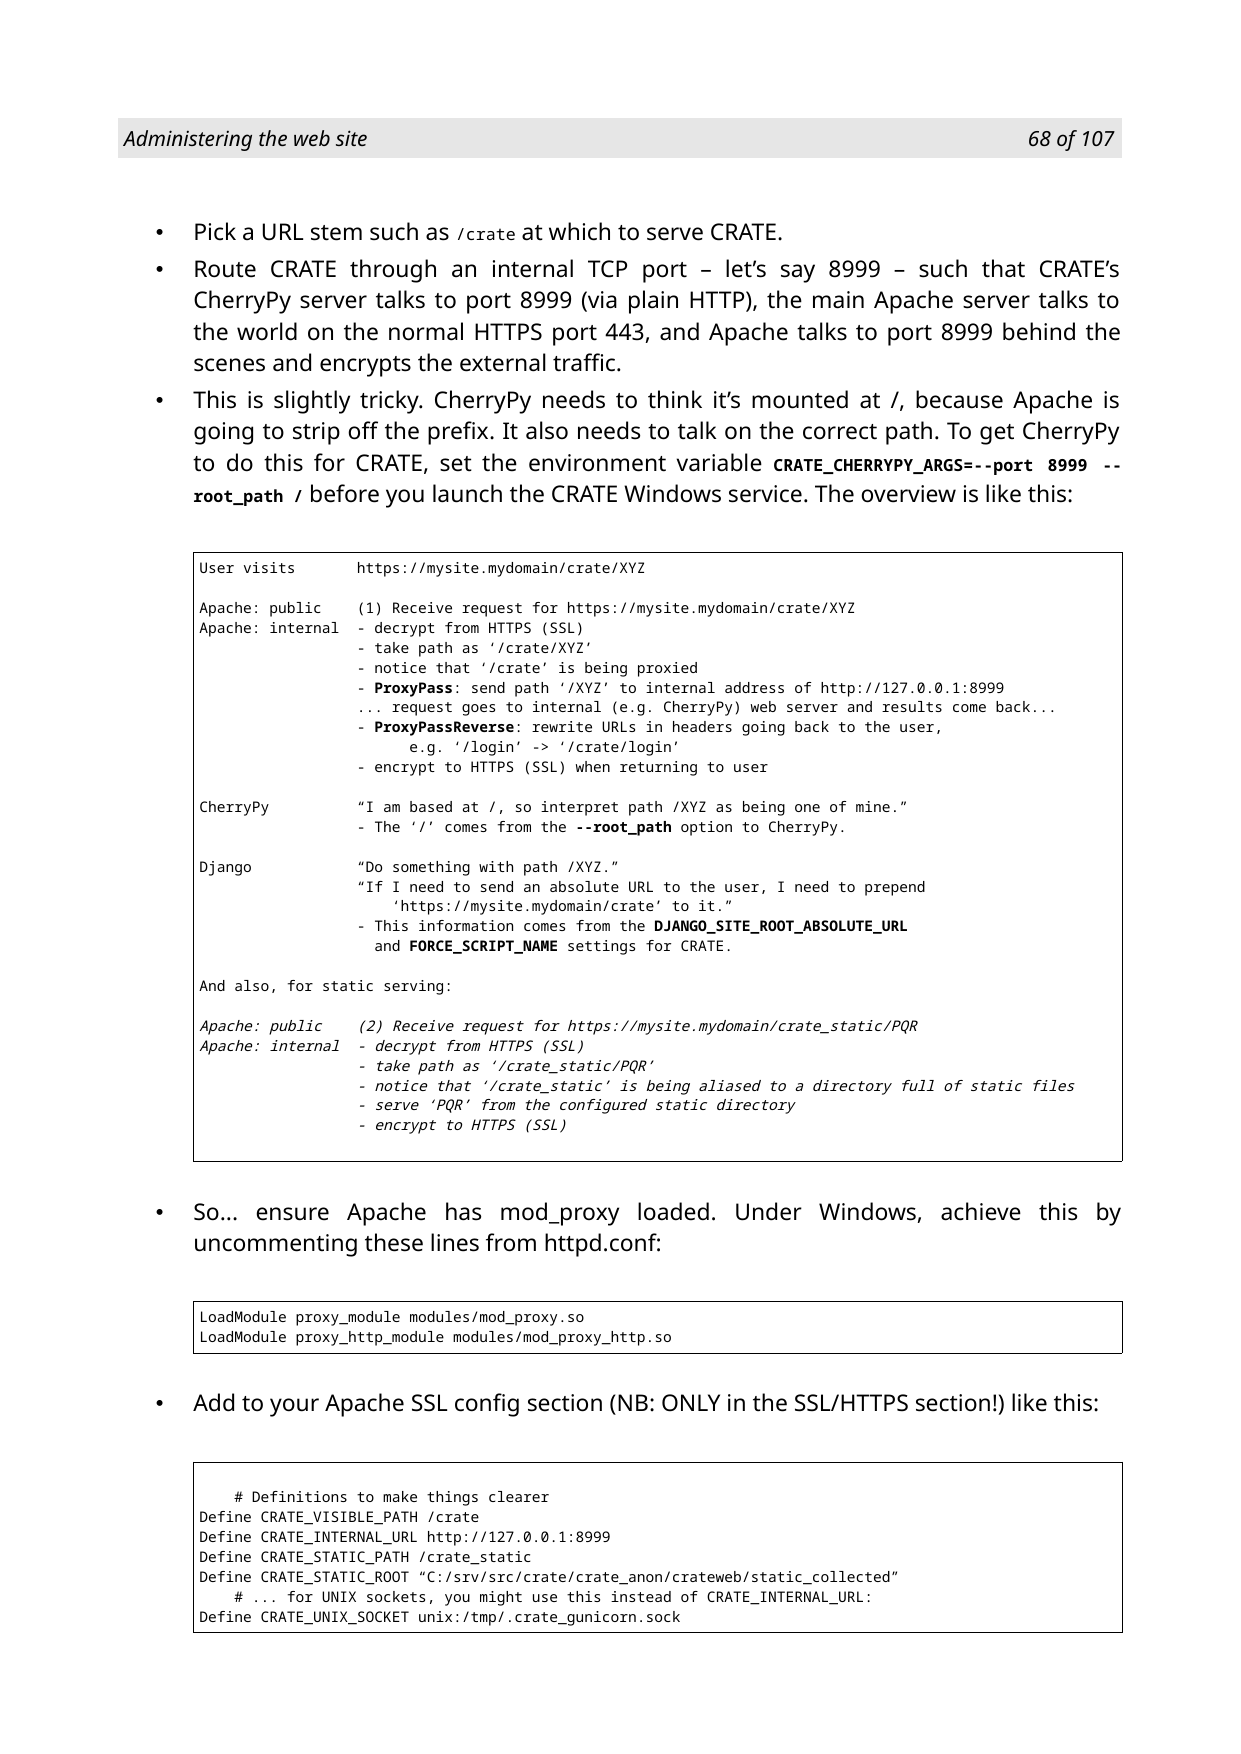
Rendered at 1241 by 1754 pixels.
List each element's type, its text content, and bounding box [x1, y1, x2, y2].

table_header LoadModule proxy_module modules/mod_proxy.so LoadModule proxy_http_module modules/mod_proxy_http.so [194, 1302, 1122, 1352]
list Route CRATE through an internal TCP port – let’s say 8999 – such that CRATE’s CherryPy server talks to port 8999 (via plain HTTP), the main Apache server talks to the world on the normal HTTPS port 443, and Apache talks to port 8999 behind the scenes and encrypts the external traffic. [156, 253, 1122, 378]
list This is slightly tricky. CherryPy needs to think it’s mounted at /, because Apache is going to strip off the prefix. It also needs to talk on the correct path. To get CherryPy to do this for CRATE, set the environment variable CRATE_CHERRYPY_ARGS=--port 8999 --root_path / before you launch the CRATE Windows service. The overview is like this: [156, 384, 1122, 509]
list Add to your Apache SSL config section (NB: ONLY in the SSL/HTTPS section!) like this: [156, 1387, 1122, 1418]
list Pick a URL stem such as /crate at which to serve CRATE. [156, 216, 1122, 247]
list So... ensure Apache has mod_proxy loaded. Under Windows, achieve this by uncommenting these lines from httpd.conf: [156, 1195, 1122, 1258]
table_header User visits https://mysite.mydomain/crate/XYZ Apache: public (1) Receive request for https://mysite.mydomain/crate/XYZ Apache: internal - decrypt from HTTPS (SSL) - take path as ‘/crate/XYZ’ - notice that ‘/crate’ is being proxied - ProxyPass: send path ‘/XYZ’ to internal address of http://127.0.0.1:8999 ... request goes to internal (e.g. CherryPy) web server and results come back... - ProxyPassReverse: rewrite URLs in headers going back to the user, e.g. ‘/login’ -> ‘/crate/login’ - encrypt to HTTPS (SSL) when returning to user CherryPy “I am based at /, so interpret path /XYZ as being one of mine.” - The ‘/’ comes from the --root_path option to CherryPy. Django “Do something with path /XYZ.” “If I need to send an absolute URL to the user, I need to prepend ‘https://mysite.mydomain/crate’ to it.” - This information comes from the DJANGO_SITE_ROOT_ABSOLUTE_URL and FORCE_SCRIPT_NAME settings for CRATE. And also, for static serving: Apache: public (2) Receive request for https://mysite.mydomain/crate_static/PQR Apache: internal - decrypt from HTTPS (SSL) - take path as ‘/crate_static/PQR’ - notice that ‘/crate_static’ is being aliased to a directory full of static files - serve ‘PQR’ from the configured static directory - encrypt to HTTPS (SSL) [194, 553, 1122, 1161]
table_header # Definitions to make things clearer Define CRATE_VISIBLE_PATH /crate Define CRATE_INTERNAL_URL http://127.0.0.1:8999 Define CRATE_STATIC_PATH /crate_static Define CRATE_STATIC_ROOT “C:/srv/src/crate/crate_anon/crateweb/static_collected” # ... for UNIX sockets, you might use this instead of CRATE_INTERNAL_URL: Define CRATE_UNIX_SOCKET unix:/tmp/.crate_gunicorn.sock [194, 1463, 1122, 1632]
